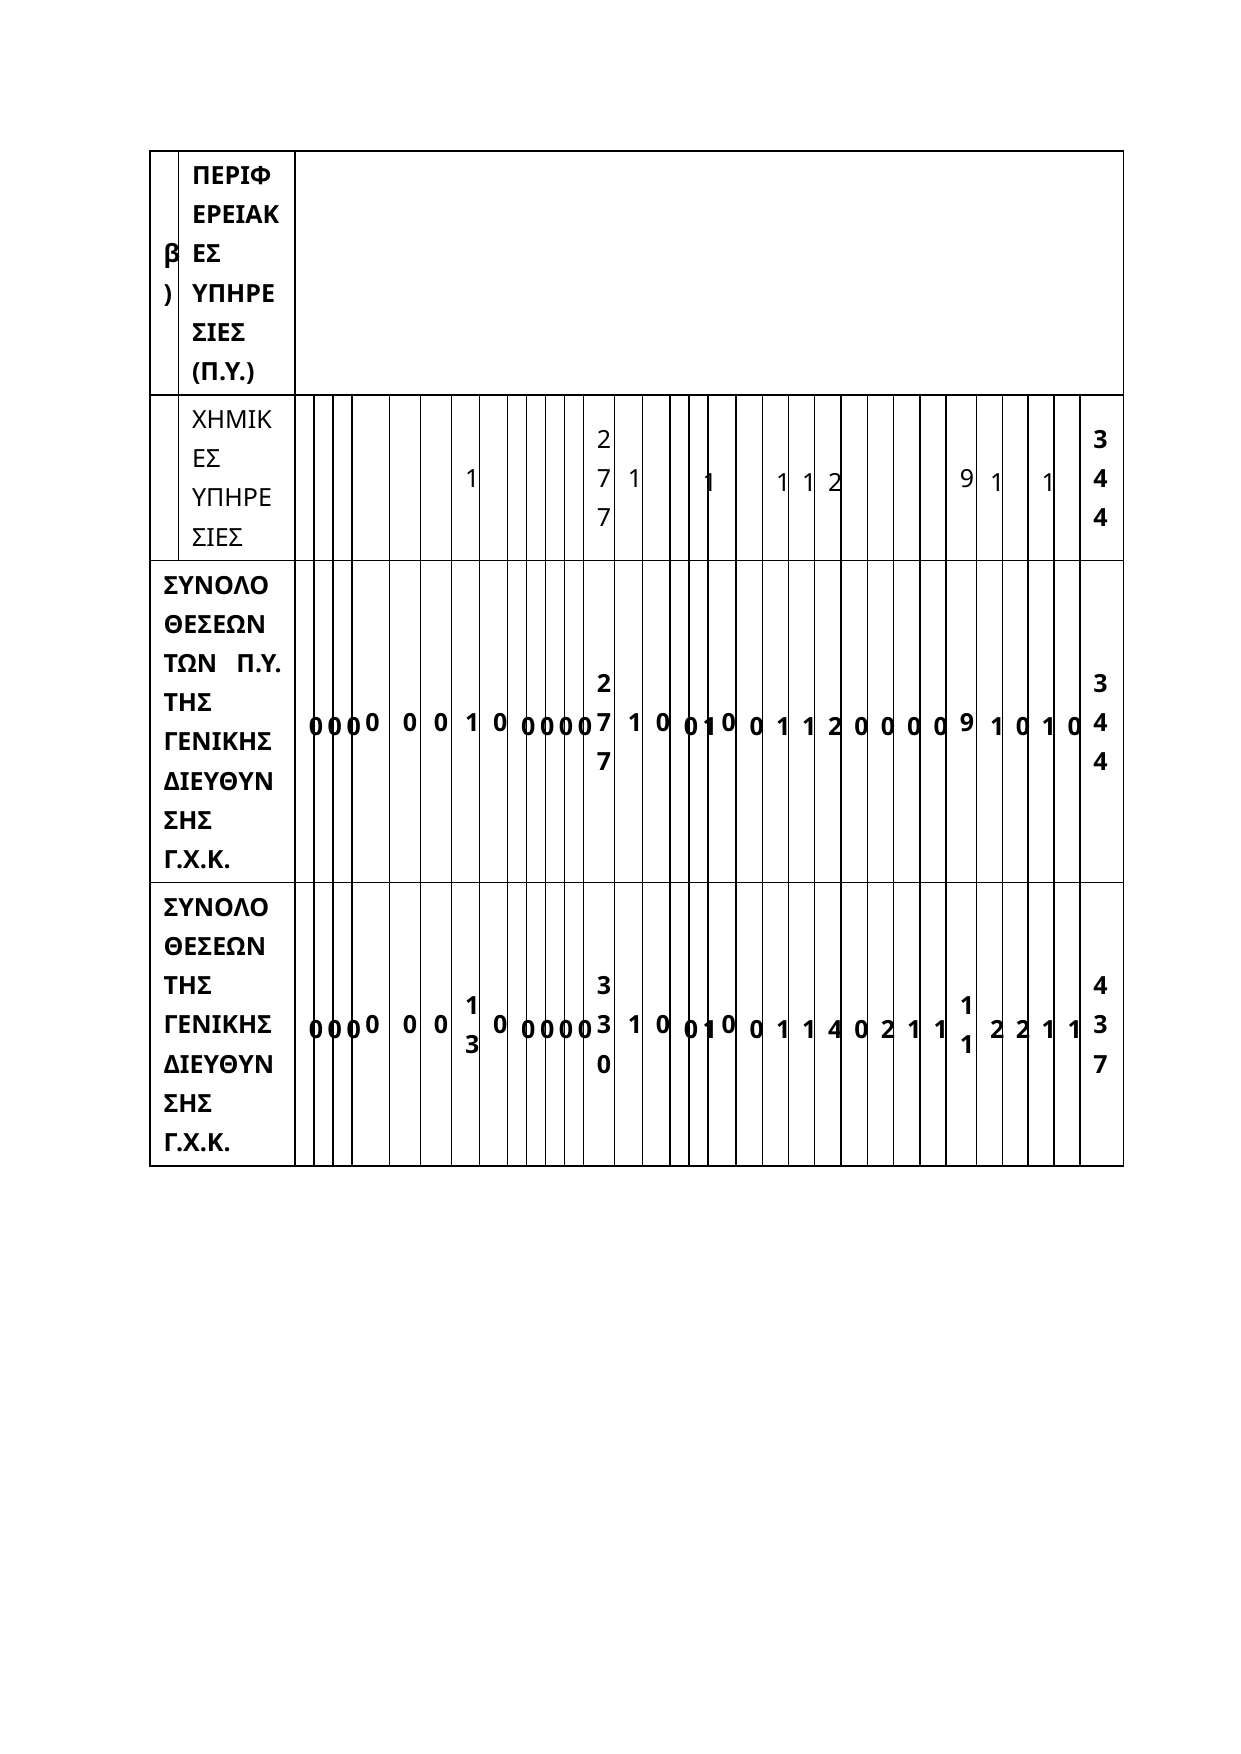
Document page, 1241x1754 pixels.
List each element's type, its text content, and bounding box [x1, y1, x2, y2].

table_cell 1 [690, 396, 707, 559]
table_cell 1 [763, 561, 788, 882]
table_cell 0 [296, 561, 313, 882]
table_cell [643, 396, 669, 559]
table_cell [565, 396, 583, 559]
table_cell 0 [527, 720, 531, 732]
table_cell 2 [868, 883, 893, 1165]
table_cell ΧΗΜΙΚΕΣ ΥΠΗΡΕΣΙΕΣ [179, 396, 294, 559]
table_cell [390, 396, 420, 559]
table_cell 0 [643, 883, 669, 1165]
table_cell 0 [390, 883, 420, 1165]
table_cell 1 [690, 561, 707, 882]
table_cell 0 [921, 561, 945, 882]
table_cell 0 [894, 561, 919, 882]
table_cell 0 [334, 883, 351, 1165]
table_cell 17 [789, 883, 814, 1165]
table_cell 14 [789, 561, 814, 882]
table_cell 14 [789, 396, 814, 559]
table_cell [421, 396, 451, 559]
table_cell 1 [977, 396, 1002, 559]
table_cell 0 [480, 561, 507, 882]
table_cell 1 [921, 883, 945, 1165]
table_cell [1003, 396, 1027, 559]
table_cell 277 [584, 396, 614, 559]
table_cell [709, 396, 735, 559]
table_cell 0 [671, 561, 688, 882]
table_cell [737, 396, 762, 559]
table_cell [151, 396, 178, 559]
table_cell 29 [832, 481, 840, 489]
table_cell [527, 396, 545, 559]
table_cell 0 [565, 561, 583, 882]
table_cell 13 [1029, 883, 1053, 1165]
table_cell 344 [1081, 396, 1123, 559]
table_cell 0 [709, 561, 735, 882]
table_cell ΣΥΝΟΛΟ ΘΕΣΕΩΝ ΤΗΣ ΓΕΝΙΚΗΣ ΔΙΕΥΘΥΝΣΗΣ Γ.Χ.Κ. [151, 883, 294, 1165]
table_cell 330 [584, 883, 614, 1165]
table_cell 1 [1055, 883, 1079, 1165]
table_cell 0 [671, 883, 688, 1165]
table_cell [868, 396, 893, 559]
table_cell 2 [1003, 883, 1027, 1165]
table_cell 0 [546, 561, 564, 882]
table_cell [315, 396, 332, 559]
table_cell 29 [815, 396, 840, 559]
table_cell [480, 396, 507, 559]
table_cell 1 [894, 883, 919, 1165]
table_cell 0 [527, 1023, 531, 1035]
table_cell 1 [615, 561, 642, 882]
table_cell 1 [763, 883, 788, 1165]
table_cell 1 [690, 883, 707, 1165]
table_cell 13 [452, 883, 479, 1165]
table_cell 0 [390, 561, 420, 882]
table_cell 1 [763, 396, 788, 559]
table_cell 0 [643, 561, 669, 882]
table_cell 9 [947, 396, 976, 559]
table_cell 10 [1029, 396, 1053, 559]
table_cell ΠΕΡΙΦΕΡΕΙΑΚΕΣ ΥΠΗΡΕΣΙΕΣ (Π.Υ.) [179, 152, 294, 394]
table_cell [296, 152, 1123, 394]
table_cell 0 [842, 561, 867, 882]
table_cell 0 [508, 561, 526, 882]
table_cell [296, 396, 313, 559]
table_cell 29 [815, 561, 840, 882]
table_cell 0 [868, 561, 893, 882]
table_cell 0 [709, 883, 735, 1165]
table_cell 0 [315, 561, 332, 882]
table_cell 0 [480, 883, 507, 1165]
table_cell 1 [452, 561, 479, 882]
table_cell 0 [421, 883, 451, 1165]
table_cell [894, 396, 919, 559]
table_cell [508, 396, 526, 559]
table_cell 11 [947, 883, 976, 1165]
table_cell 277 [584, 561, 614, 882]
table_cell 1 [452, 396, 479, 559]
table_cell 1 [615, 883, 642, 1165]
table_cell 0 [546, 883, 564, 1165]
table_cell 0 [527, 561, 545, 882]
table_cell 437 [1081, 883, 1123, 1165]
table_cell 0 [737, 561, 762, 882]
table_cell 0 [737, 883, 762, 1165]
table_cell ΣΥΝΟΛΟ ΘΕΣΕΩΝ ΤΩΝ Π.Υ. ΤΗΣ ΓΕΝΙΚΗΣ ΔΙΕΥΘΥΝΣΗΣ Γ.Χ.Κ. [151, 561, 294, 882]
table_cell 0 [353, 561, 389, 882]
table_cell 10 [1029, 561, 1053, 882]
table_cell 0 [508, 883, 526, 1165]
table_cell 0 [565, 883, 583, 1165]
table_cell 41 [815, 883, 840, 1165]
table_cell 0 [1003, 561, 1027, 882]
table_cell [671, 396, 688, 559]
table_cell [842, 396, 867, 559]
table_cell 0 [334, 561, 351, 882]
table_cell 0 [842, 883, 867, 1165]
table_cell 0 [1055, 561, 1079, 882]
table_cell 344 [1081, 561, 1123, 882]
table_cell 0 [353, 883, 389, 1165]
table_cell [334, 396, 351, 559]
table_cell 1 [615, 396, 642, 559]
table_cell [1055, 396, 1079, 559]
table_cell 0 [296, 883, 313, 1165]
table_cell 9 [947, 561, 976, 882]
table_cell 1 [977, 561, 1002, 882]
table_cell [921, 396, 945, 559]
table_cell β) [151, 152, 178, 394]
table_cell 2 [977, 883, 1002, 1165]
table_cell [546, 396, 564, 559]
table_cell [353, 396, 389, 559]
table_cell 0 [527, 883, 545, 1165]
table_cell 0 [421, 561, 451, 882]
table_cell 0 [315, 883, 332, 1165]
